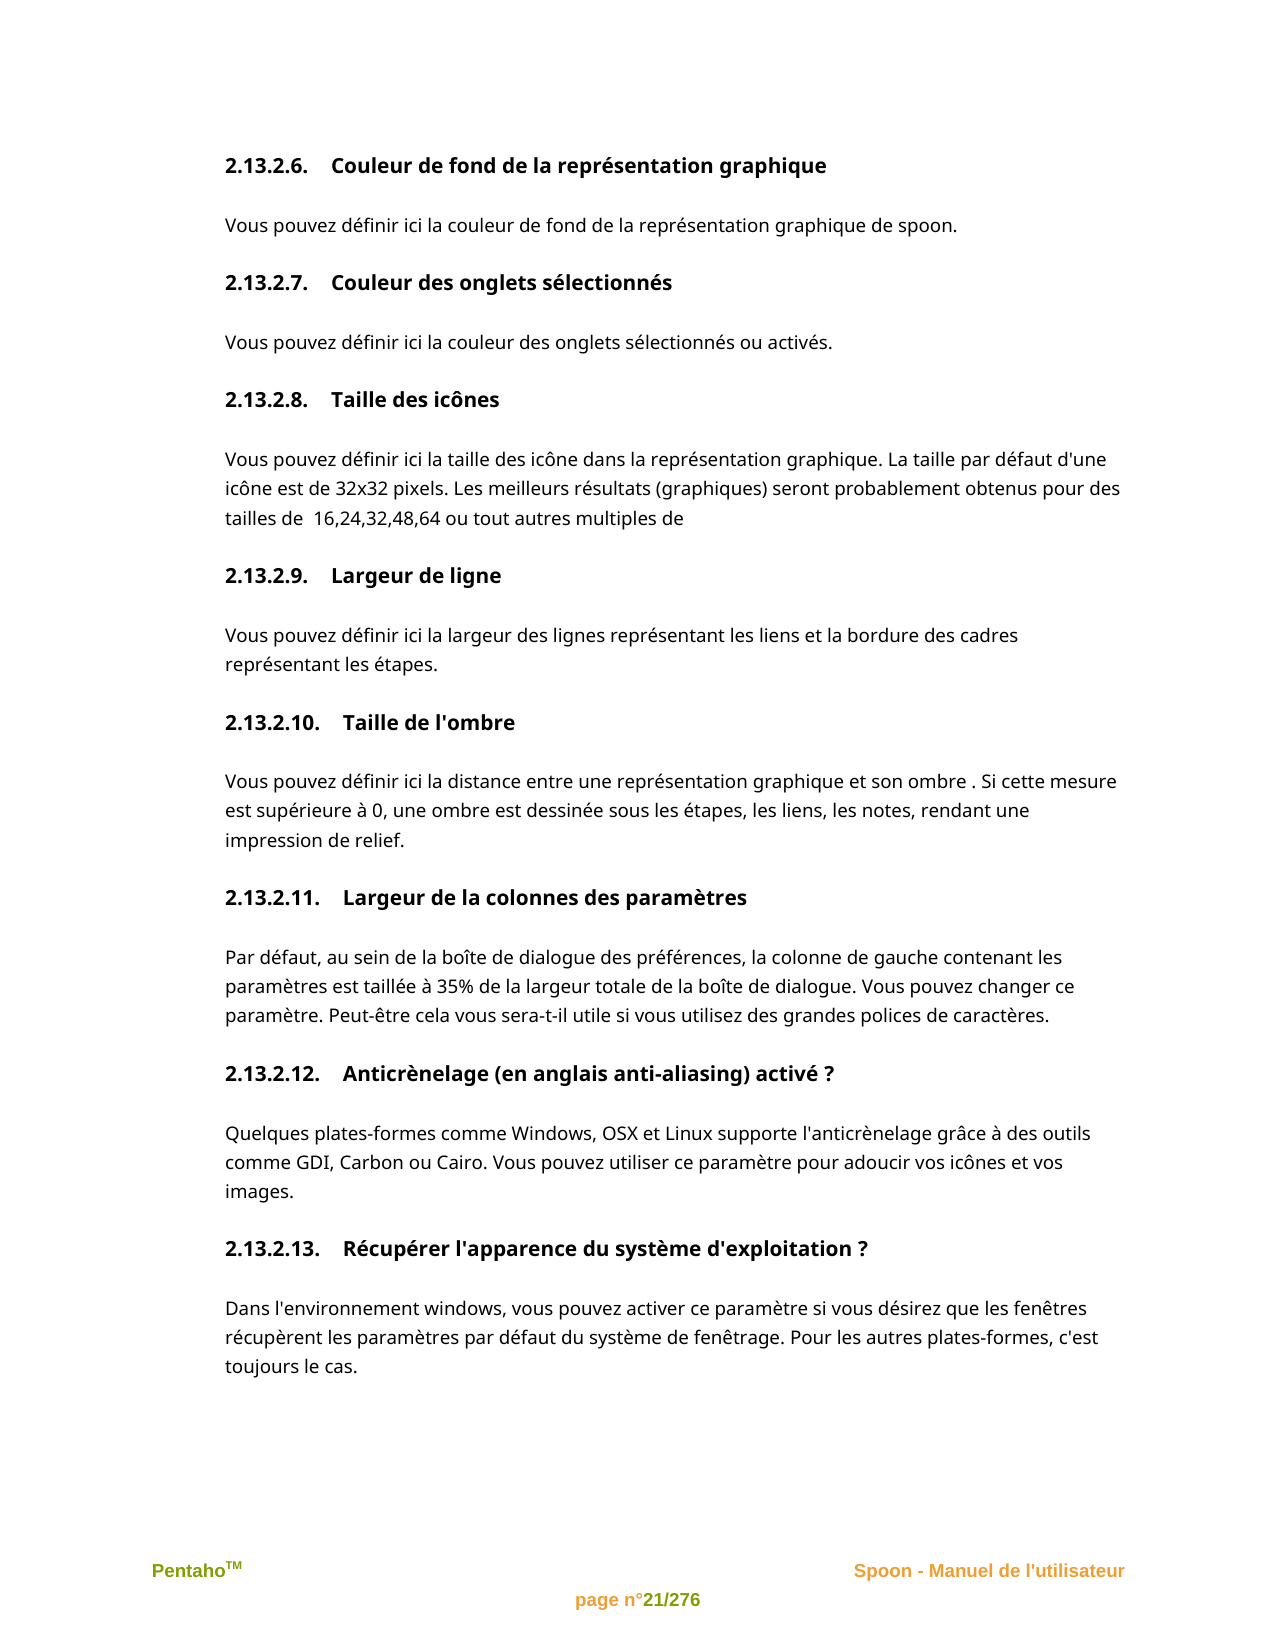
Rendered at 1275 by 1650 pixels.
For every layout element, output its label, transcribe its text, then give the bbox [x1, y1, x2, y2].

subtitle Couleur des onglets sélectionnés [225, 267, 1125, 296]
subtitle Largeur de la colonnes des paramètres [225, 882, 1125, 911]
text Quelques plates-formes comme Windows, OSX et Linux supporte l'anticrènelage grâce à des outils comme GDI, Carbon ou Cairo. Vous pouvez utiliser ce paramètre pour adoucir vos icônes et vos images. [225, 1117, 1125, 1204]
text Par défaut, au sein de la boîte de dialogue des préférences, la colonne de gauche contenant les paramètres est taillée à 35% de la largeur totale de la boîte de dialogue. Vous pouvez changer ce paramètre. Peut-être cela vous sera-t-il utile si vous utilisez des grandes polices de caractères. [225, 941, 1125, 1028]
text Vous pouvez définir ici la couleur de fond de la représentation graphique de spoon. [225, 209, 1125, 238]
text Dans l'environnement windows, vous pouvez activer ce paramètre si vous désirez que les fenêtres récupèrent les paramètres par défaut du système de fenêtrage. Pour les autres plates-formes, c'est toujours le cas. [225, 1292, 1125, 1380]
subtitle Couleur de fond de la représentation graphique [225, 150, 1125, 179]
subtitle Largeur de ligne [225, 560, 1125, 589]
subtitle Anticrènelage (en anglais anti-aliasing) activé ? [225, 1058, 1125, 1087]
text Vous pouvez définir ici la couleur des onglets sélectionnés ou activés. [225, 326, 1125, 355]
subtitle Récupérer l'apparence du système d'exploitation ? [225, 1233, 1125, 1263]
subtitle Taille des icônes [225, 384, 1125, 414]
text Vous pouvez définir ici la distance entre une représentation graphique et son ombre . Si cette mesure est supérieure à 0, une ombre est dessinée sous les étapes, les liens, les notes, rendant une impression de relief. [225, 765, 1125, 853]
text Vous pouvez définir ici la taille des icône dans la représentation graphique. La taille par défaut d'une icône est de 32x32 pixels. Les meilleurs résultats (graphiques) seront probablement obtenus pour des tailles de 16,24,32,48,64 ou tout autres multiples de [225, 443, 1125, 531]
text Vous pouvez définir ici la largeur des lignes représentant les liens et la bordure des cadres représentant les étapes. [225, 619, 1125, 677]
subtitle Taille de l'ombre [225, 707, 1125, 736]
